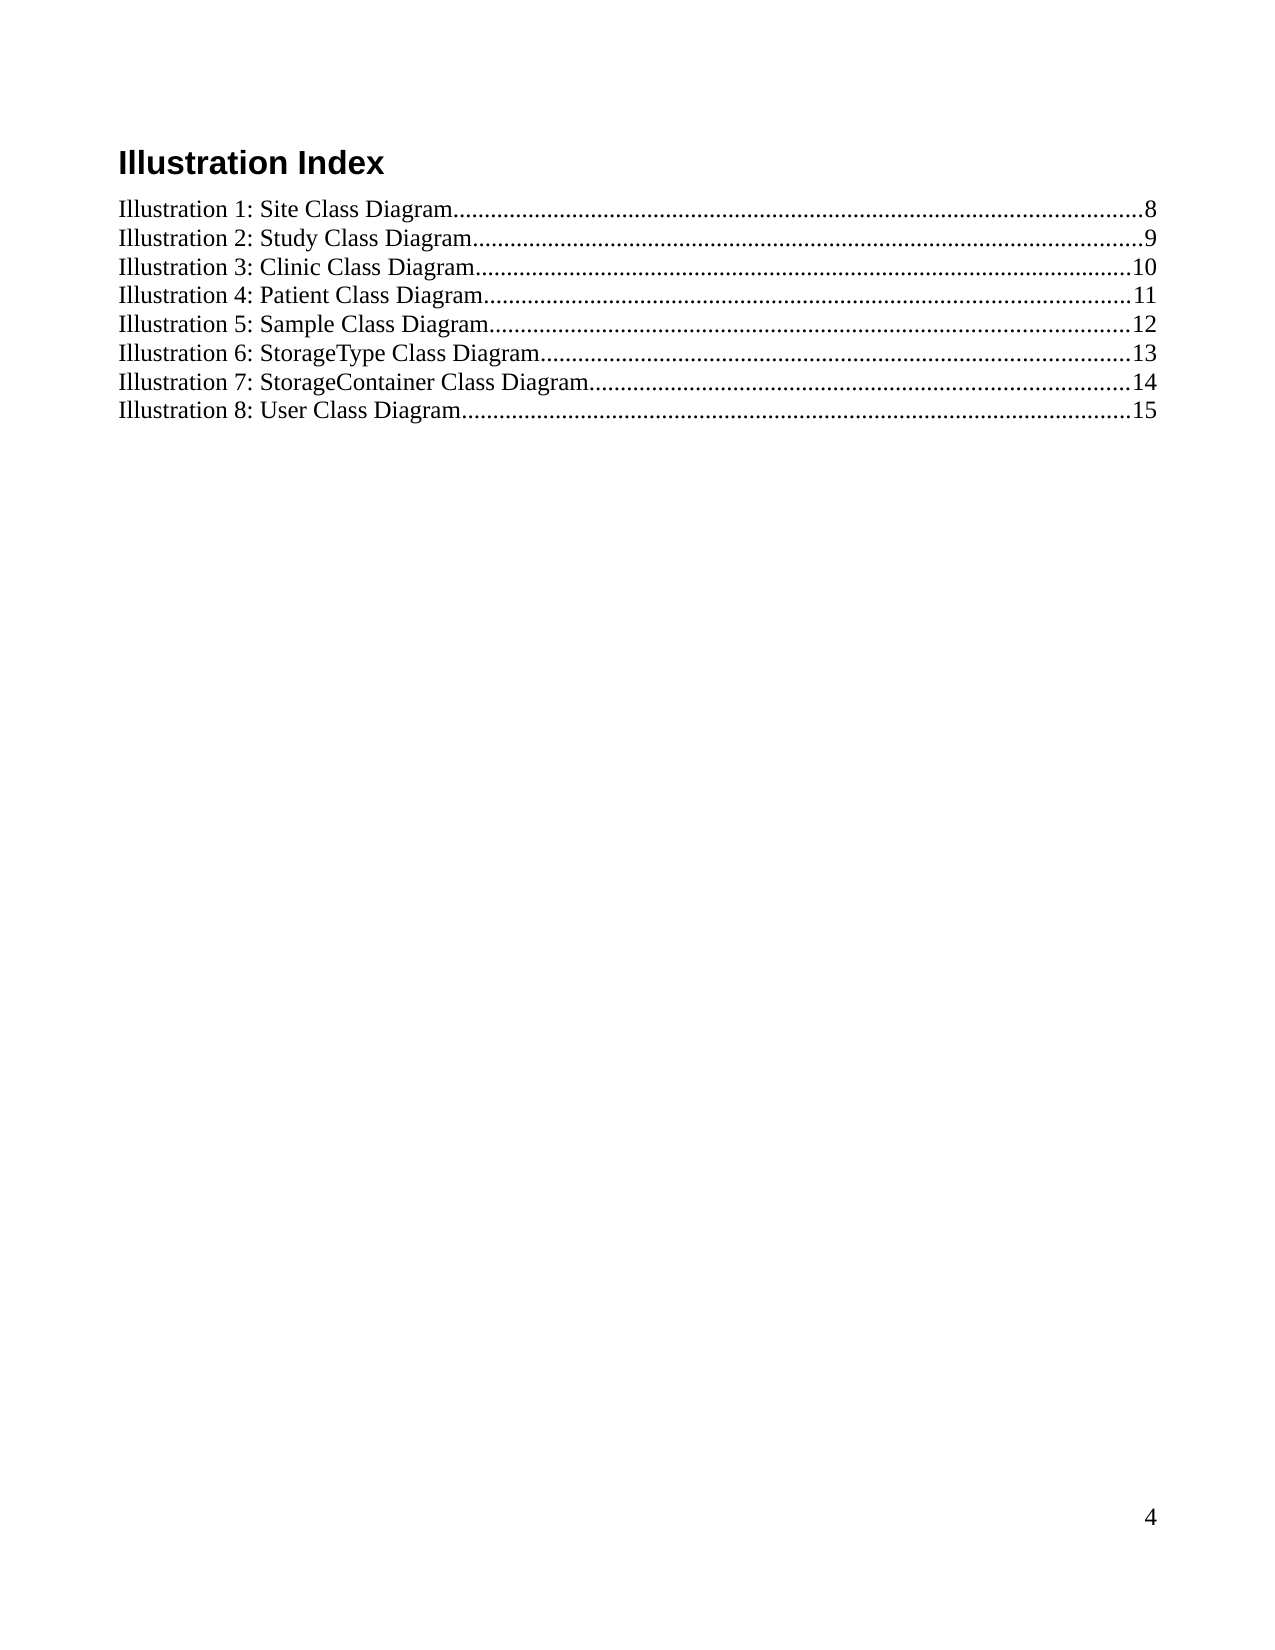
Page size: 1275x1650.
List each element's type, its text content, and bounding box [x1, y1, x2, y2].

subtitle Illustration Index [118, 143, 1157, 182]
text Illustration 6: StorageType Class Diagram 13 [118, 338, 1157, 367]
text Illustration 4: Patient Class Diagram 11 [118, 280, 1157, 309]
text Illustration 7: StorageContainer Class Diagram 14 [118, 367, 1157, 395]
text Illustration 3: Clinic Class Diagram 10 [118, 252, 1157, 280]
text Illustration 1: Site Class Diagram 8 [118, 194, 1157, 223]
text Illustration 2: Study Class Diagram 9 [118, 223, 1157, 252]
text Illustration 5: Sample Class Diagram 12 [118, 309, 1157, 338]
text Illustration 8: User Class Diagram 15 [118, 395, 1157, 424]
